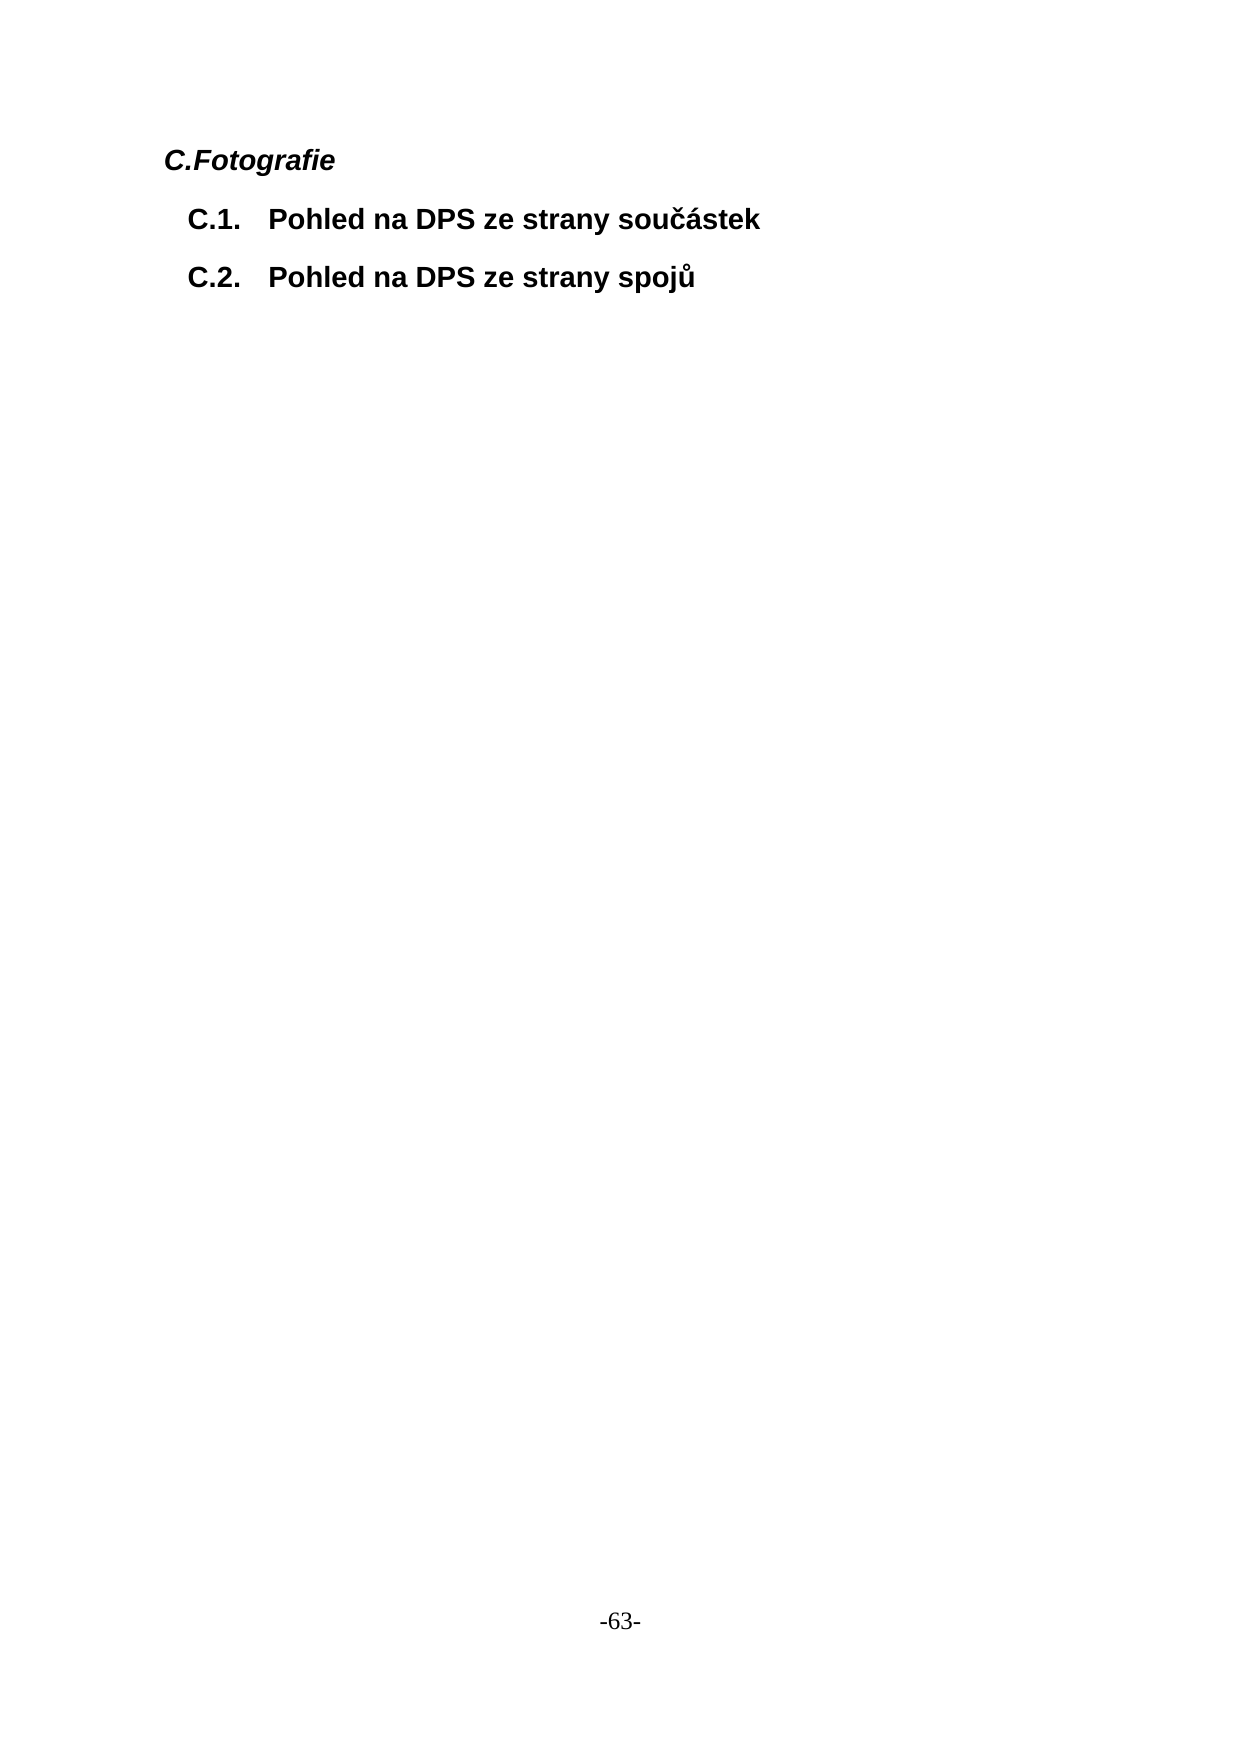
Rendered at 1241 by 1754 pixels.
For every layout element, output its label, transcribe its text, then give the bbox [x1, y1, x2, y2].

subtitle Fotografie [156, 143, 1122, 177]
subtitle Pohled na DPS ze strany spojů [179, 260, 1122, 294]
subtitle Pohled na DPS ze strany součástek [179, 202, 1122, 235]
